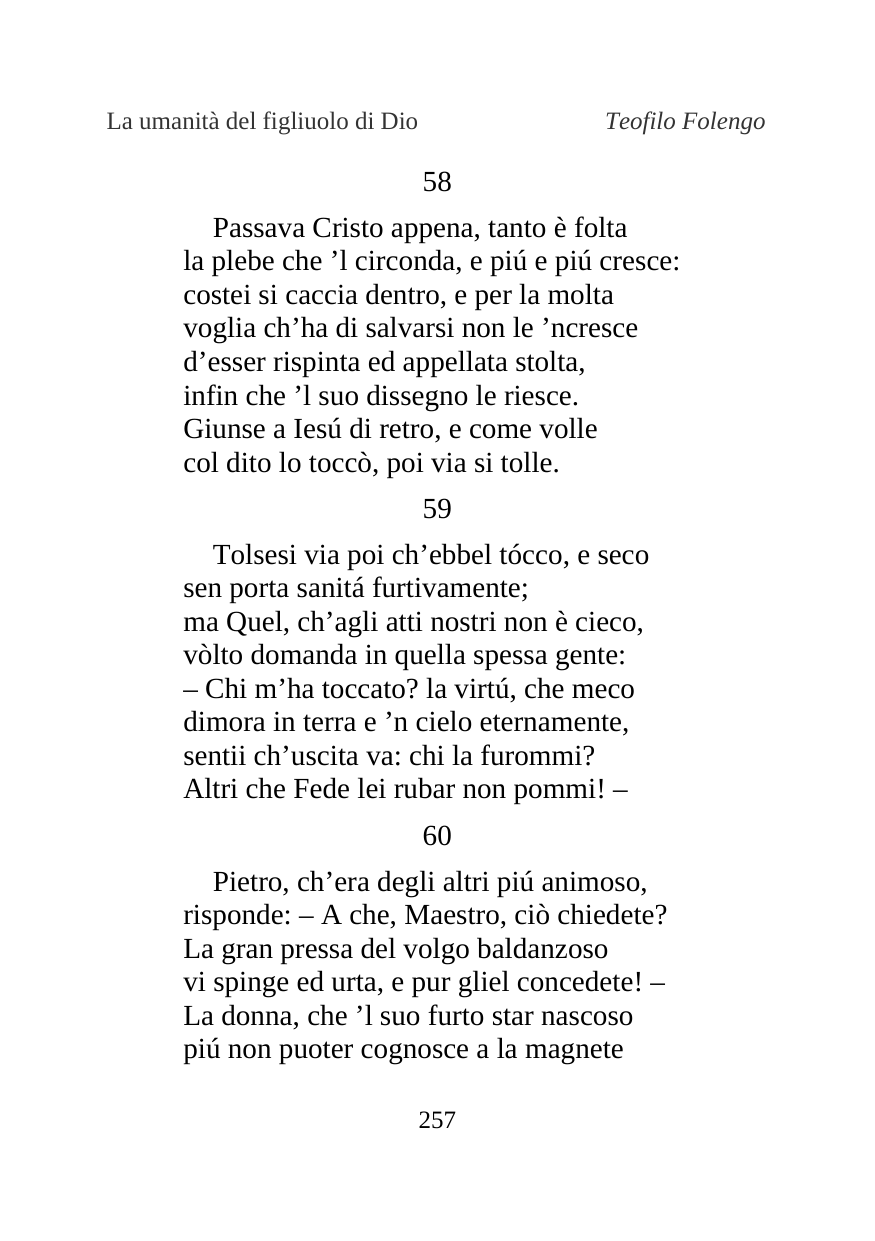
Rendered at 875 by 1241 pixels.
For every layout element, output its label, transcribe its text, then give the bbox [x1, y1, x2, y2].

text 60 [106, 818, 768, 851]
text 58 [106, 164, 768, 197]
text Tolsesi via poi ch’ebbel tócco, e seco sen porta sanitá furtivamente; ma Quel, ch’agli atti nostri non è cieco, vòlto domanda in quella spessa gente: – Chi m’ha toccato? la virtú, che meco dimora in terra e ’n cielo eternamente, sentii ch’uscita va: chi la furommi? Altri che Fede lei rubar non pommi! – [183, 537, 768, 805]
text Passava Cristo appena, tanto è folta la plebe che ’l circonda, e piú e piú cresce: costei si caccia dentro, e per la molta voglia ch’ha di salvarsi non le ’ncresce d’esser rispinta ed appellata stolta, infin che ’l suo dissegno le riesce. Giunse a Iesú di retro, e come volle col dito lo toccò, poi via si tolle. [183, 210, 768, 478]
text Pietro, ch’era degli altri piú animoso, risponde: – A che, Maestro, ciò chiedete? La gran pressa del volgo baldanzoso vi spinge ed urta, e pur gliel concedete! – La donna, che ’l suo furto star nascoso piú non puoter cognosce a la magnete [183, 864, 768, 1065]
text 59 [106, 491, 768, 524]
